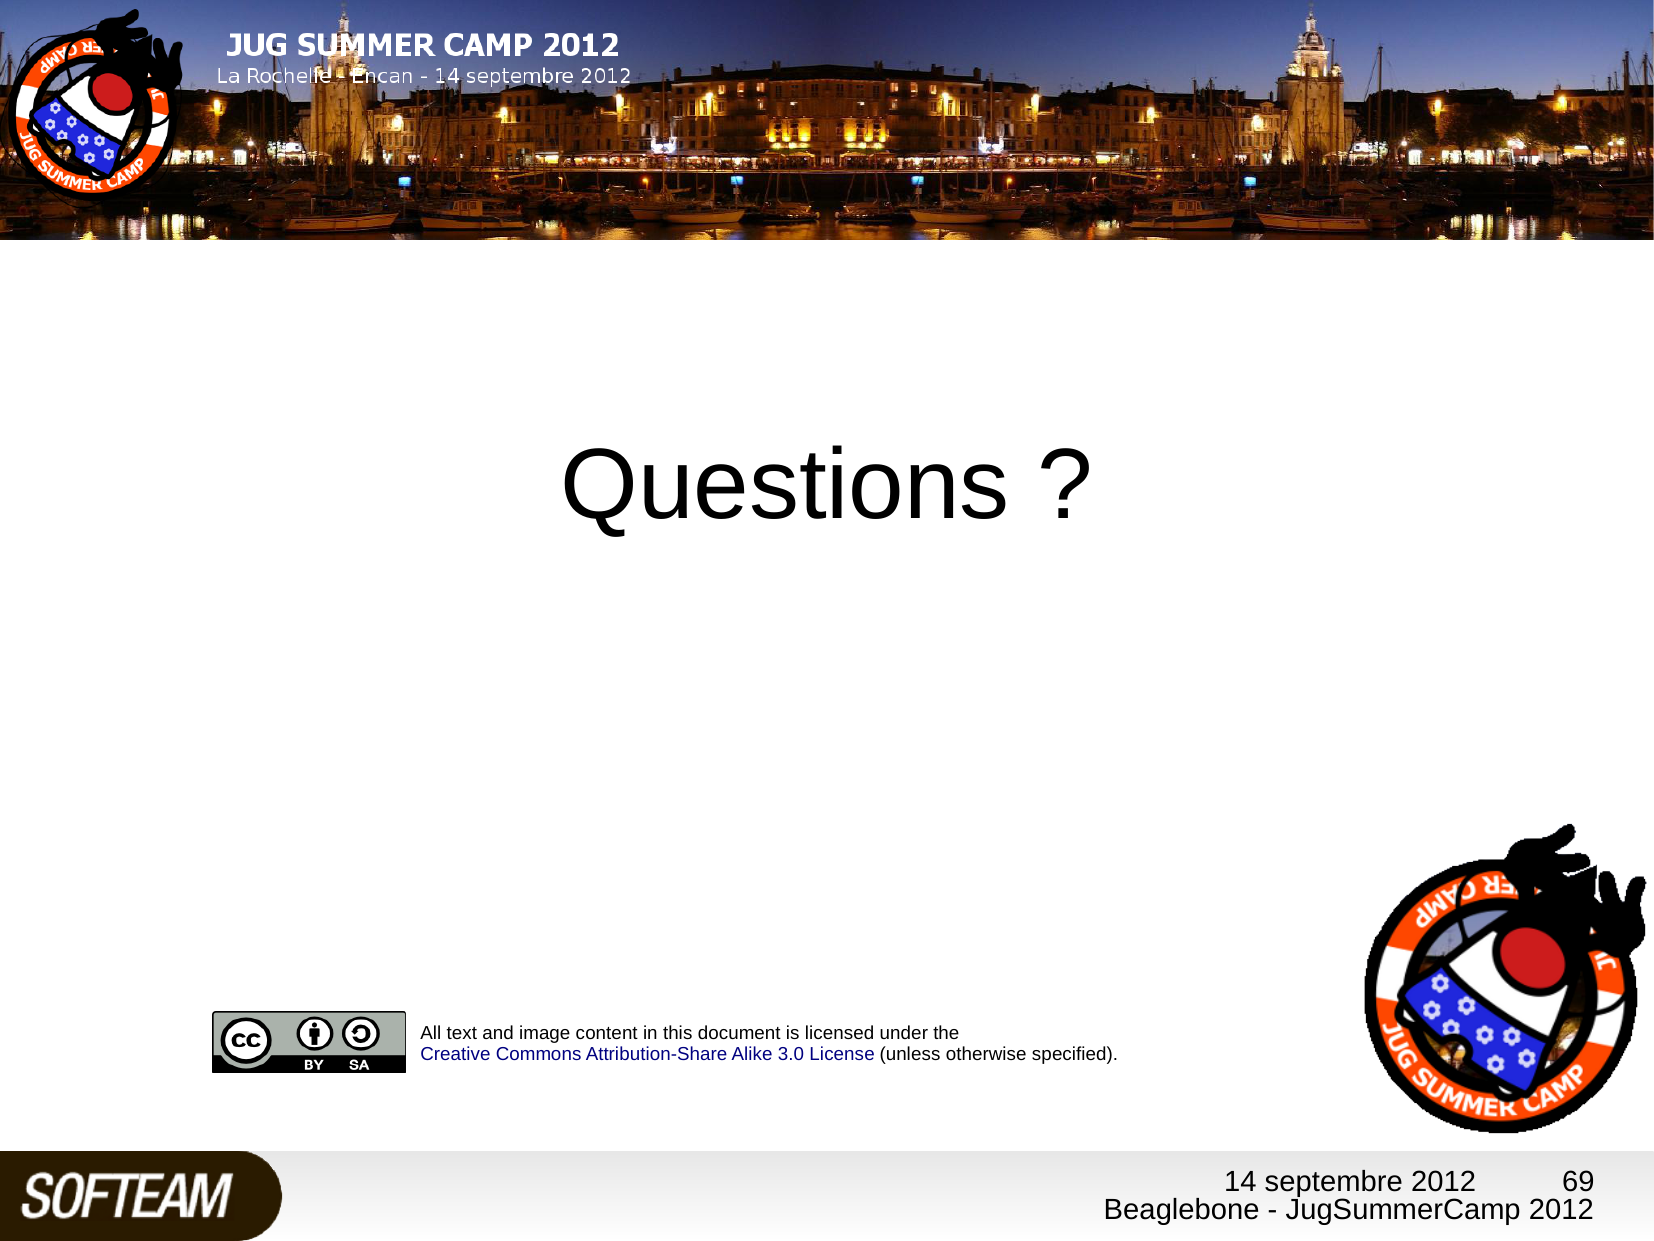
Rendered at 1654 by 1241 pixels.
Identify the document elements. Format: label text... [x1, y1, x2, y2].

picture [212, 1011, 406, 1073]
title Questions ? [191, 395, 1462, 573]
picture [0, 1151, 286, 1241]
picture [1358, 820, 1654, 1144]
picture [0, 0, 1654, 240]
